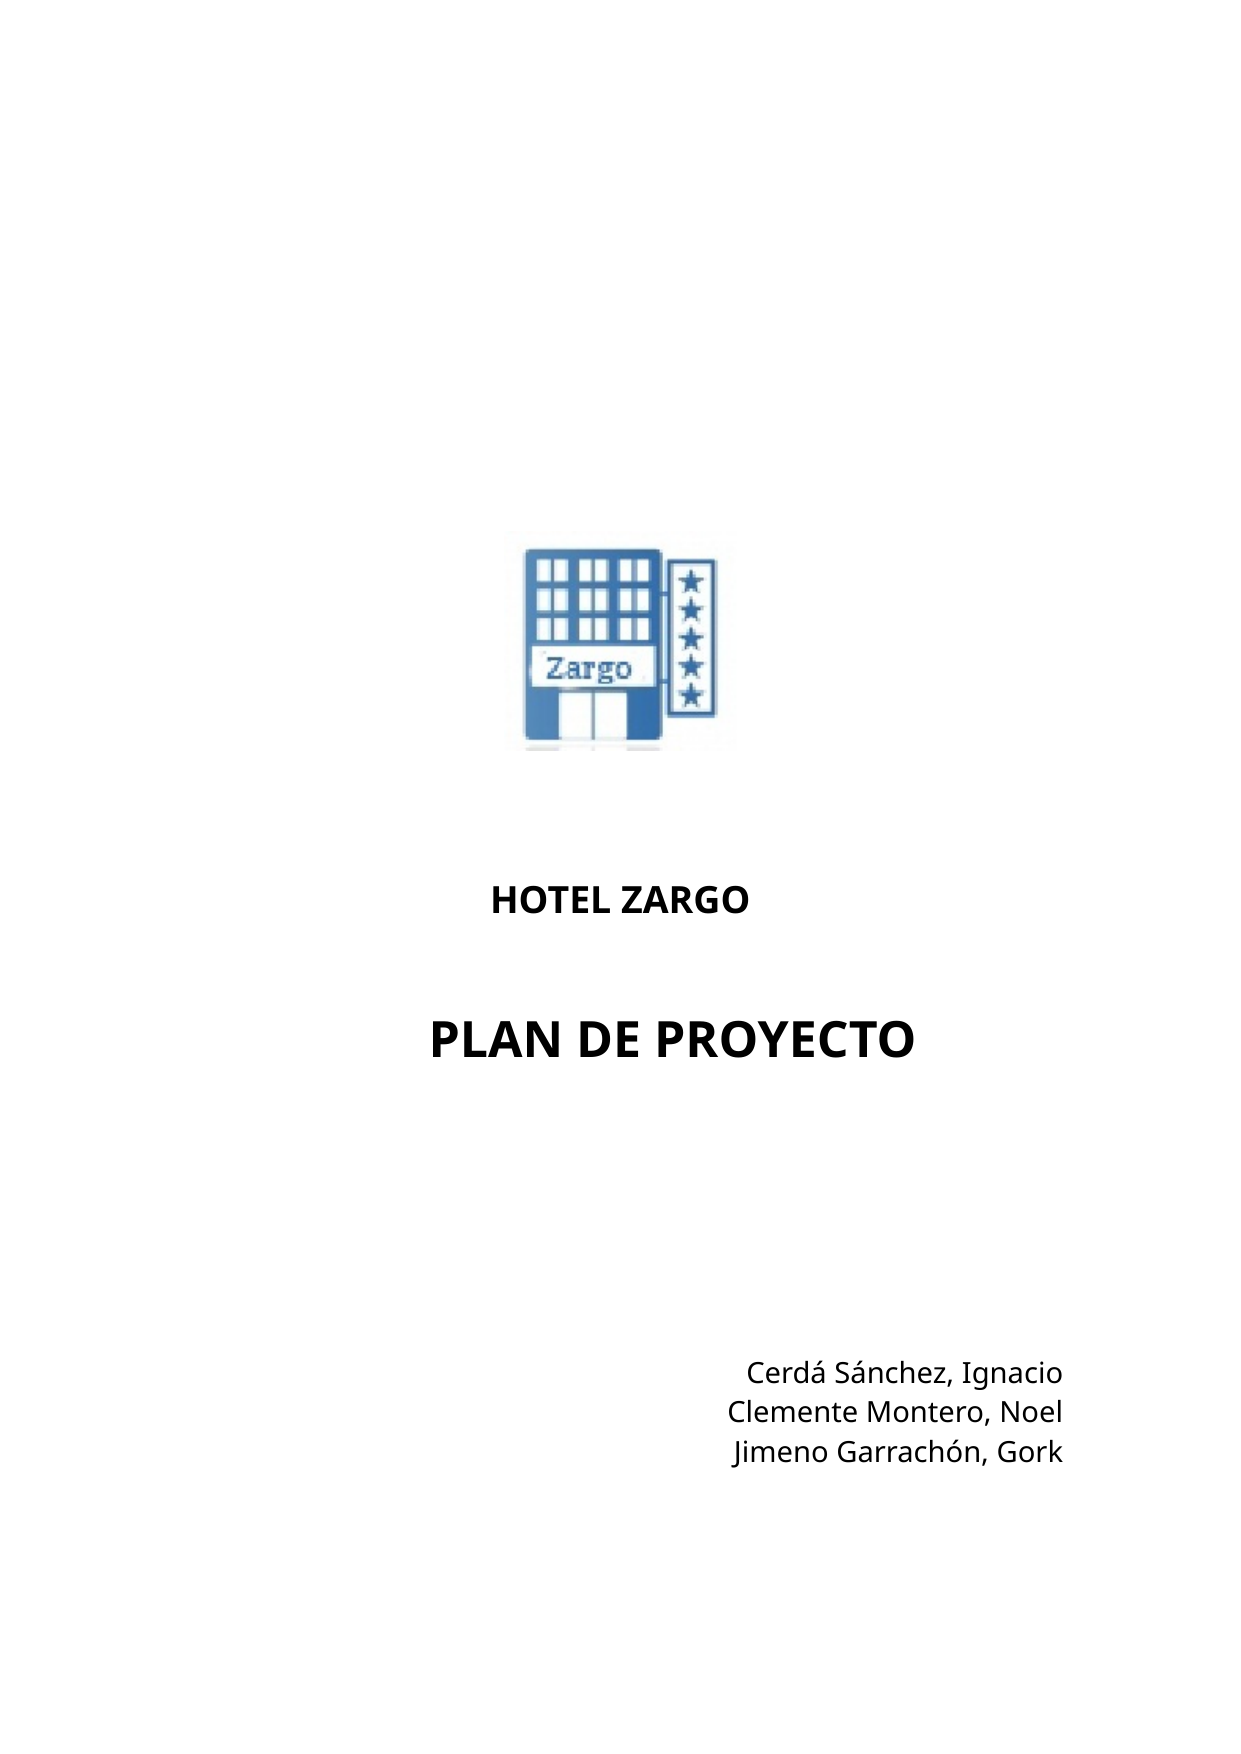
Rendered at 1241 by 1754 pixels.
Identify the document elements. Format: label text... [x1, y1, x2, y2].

picture [504, 531, 737, 751]
text Cerdá Sánchez, Ignacio Clemente Montero, Noel Jimeno Garrachón, Gork [399, 1352, 1063, 1471]
text HOTEL ZARGO [177, 873, 1063, 976]
list PLAN DE PROYECTO [244, 1004, 1063, 1072]
